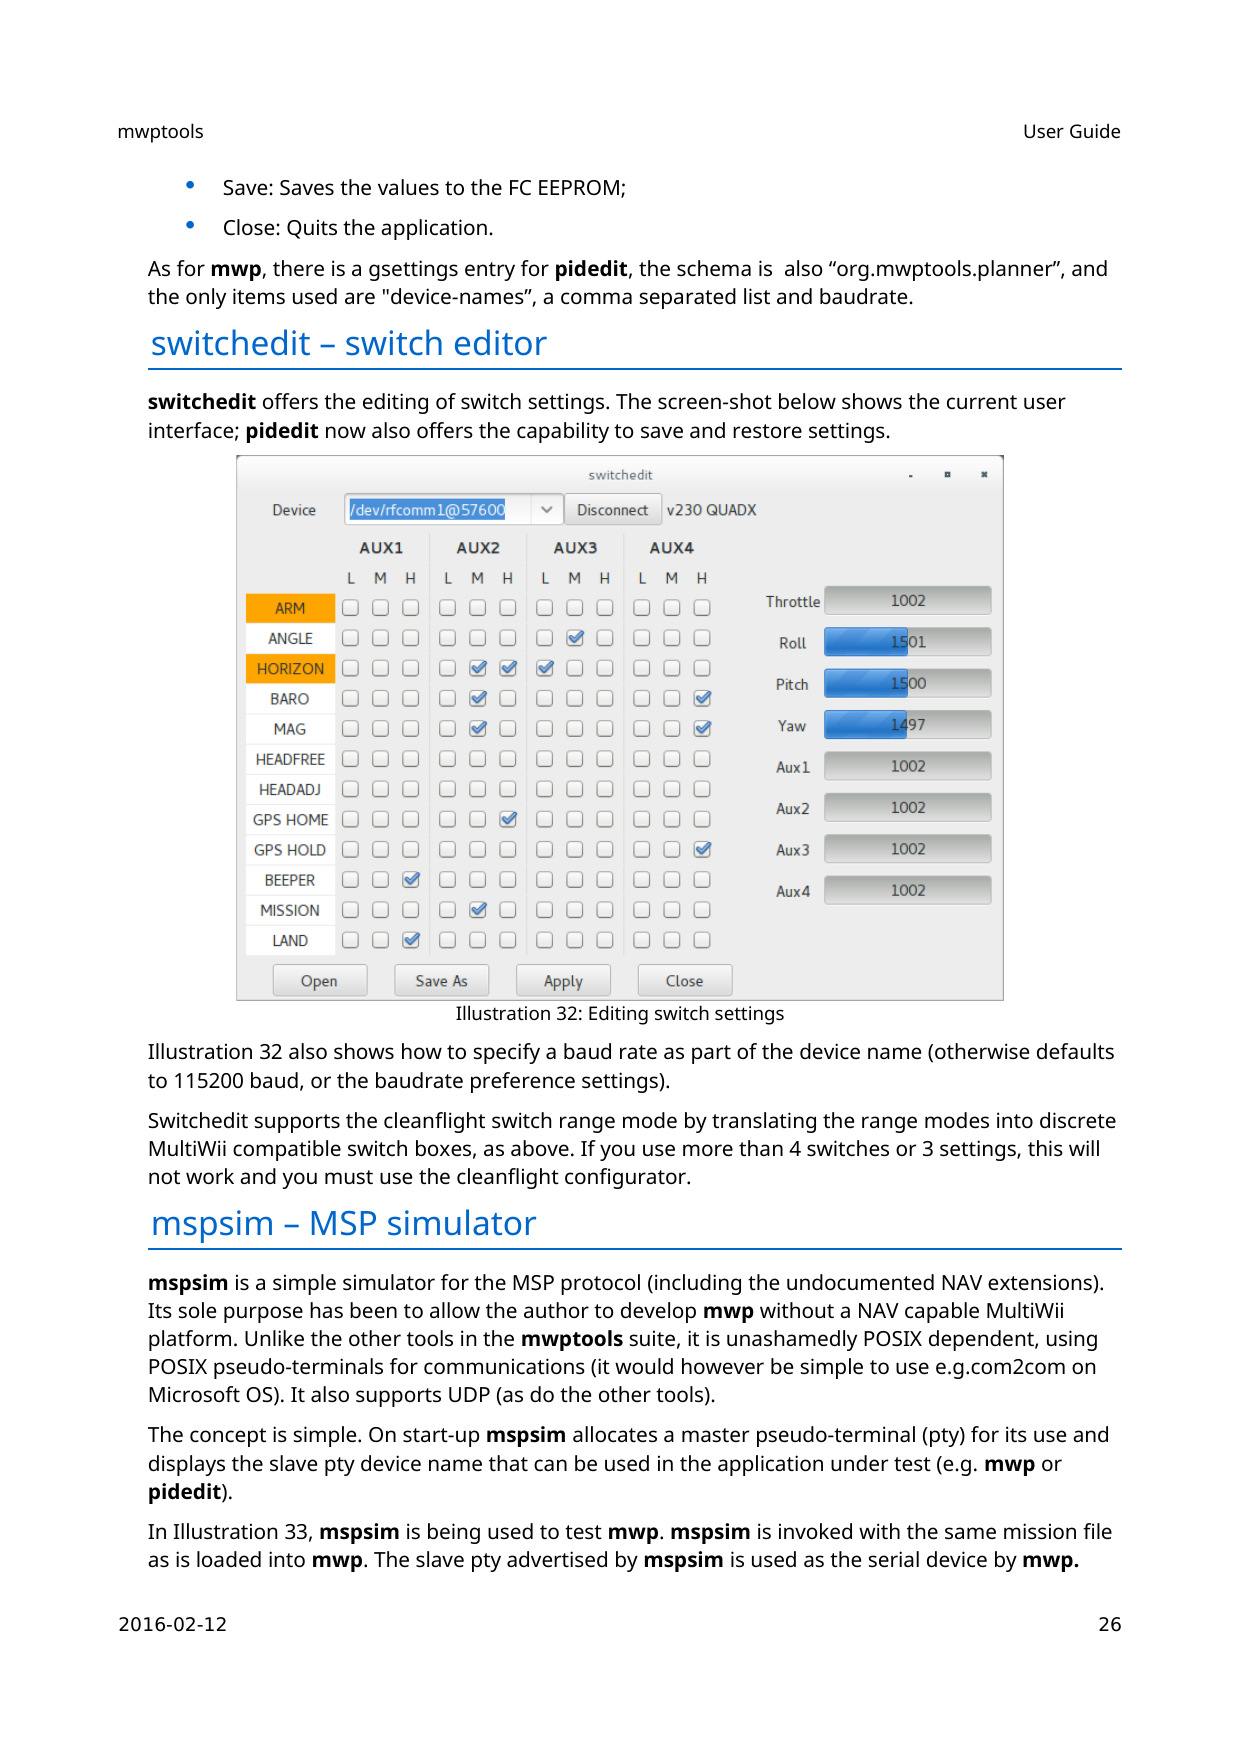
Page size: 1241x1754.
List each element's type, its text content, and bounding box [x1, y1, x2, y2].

text In Illustration 33, mspsim is being used to test mwp. mspsim is invoked with the same mission file as is loaded into mwp. The slave pty advertised by mspsim is used as the serial device by mwp. [148, 1517, 1122, 1574]
text switchedit offers the editing of switch settings. The screen-shot below shows the current user interface; pidedit now also offers the capability to save and restore settings. [148, 387, 1122, 444]
text The concept is simple. On start-up mspsim allocates a master pseudo-terminal (pty) for its use and displays the slave pty device name that can be used in the application under test (e.g. mwp or pidedit). [148, 1421, 1122, 1505]
text Illustration 32: Editing switch settings [236, 1001, 1004, 1026]
text Switchedit supports the cleanflight switch range mode by translating the range modes into discrete MultiWii compatible switch boxes, as above. If you use more than 4 switches or 3 settings, this will not work and you must use the cleanflight configurator. [148, 1106, 1122, 1191]
subtitle mspsim – MSP simulator [148, 1196, 1122, 1248]
subtitle switchedit – switch editor [148, 316, 1122, 368]
list Save: Saves the values to the FC EEPROM; [185, 173, 1122, 202]
text As for mwp, there is a gsettings entry for pidedit, the schema is also “org.mwptools.planner”, and the only items used are "device-names”, a comma separated list and baudrate. [148, 254, 1122, 310]
list Close: Quits the application. [185, 213, 1122, 242]
picture [236, 455, 1004, 1001]
text mspsim is a simple simulator for the MSP protocol (including the undocumented NAV extensions). Its sole purpose has been to allow the author to develop mwp without a NAV capable MultiWii platform. Unlike the other tools in the mwptools suite, it is unashamedly POSIX dependent, using POSIX pseudo-terminals for communications (it would however be simple to use e.g.com2com on Microsoft OS). It also supports UDP (as do the other tools). [148, 1268, 1122, 1409]
text Illustration 32 also shows how to specify a baud rate as part of the device name (otherwise defaults to 115200 baud, or the baudrate preference settings). [148, 1001, 1122, 1094]
